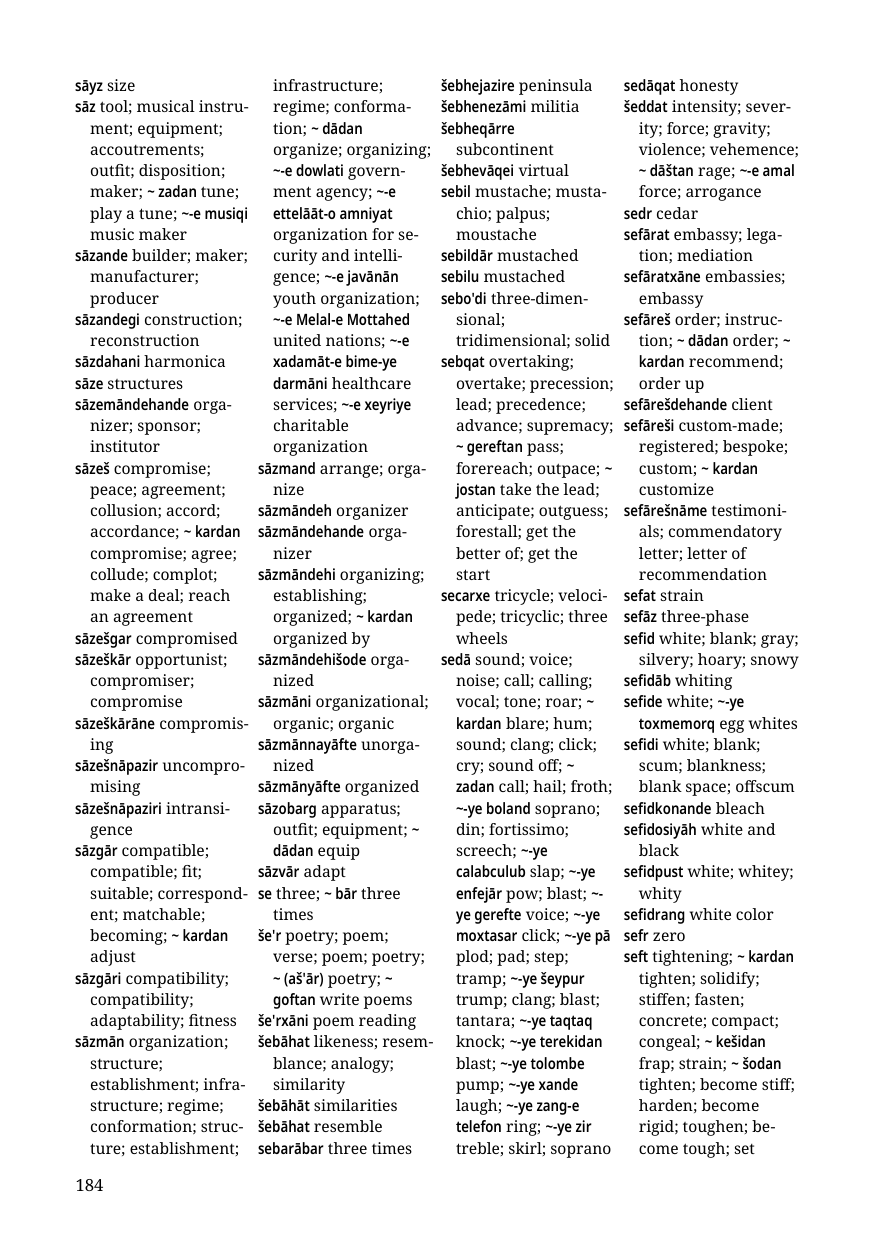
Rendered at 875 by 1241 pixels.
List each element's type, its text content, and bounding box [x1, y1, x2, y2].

text šebhenezāmi militia [441, 96, 616, 117]
text sefide white; ~-ye toxmemorq egg whites [624, 691, 799, 734]
text šebhejazire peninsula [441, 75, 616, 96]
text sāzmāndehande orga­nizer [258, 521, 433, 564]
text sāzgāri compatibility; com­patibility; adaptabil­ity; fit­ness [75, 967, 250, 1031]
text sāzešnāpazir uncompro­mising [75, 755, 250, 797]
text še'r poetry; poem; verse; poem; poetry; ~ (aš'ār) po­etry; ~ goftan write po­ems [258, 925, 433, 1010]
text sefidkonande bleach [624, 797, 799, 819]
text sefāz three-phase [624, 606, 799, 627]
text sebo'di three-dimen­sional; tridimensional; solid [441, 287, 616, 351]
text sāzeškār opportunist; com­promiser; compro­mise [75, 649, 250, 712]
text sefidrang white color [624, 904, 799, 925]
text sebilu mustached [441, 266, 616, 287]
text sedr cedar [624, 202, 799, 224]
text sefidosiyāh white and black [624, 819, 799, 861]
text sebildār mustached [441, 245, 616, 266]
text sāzemāndehande orga­nizer; sponsor; institutor [75, 394, 250, 457]
text sefidāb whiting [624, 670, 799, 691]
text sāzeš compromise; peace; agreement; collu­sion; ac­cord; accordance; ~ kardan com­promise; agree; collude; complot; make a deal; reach an agreement [75, 457, 250, 627]
text sāzmānnayāfte unorga­nized [258, 734, 433, 776]
text sedā sound; voice; noise; call; calling; vocal; tone; roar; ~ kardan blare; hum; sound; clang; click; cry; sound off; ~ zadan call; hail; froth; ~-ye boland soprano; din; for­tissimo; screech; ~-ye calabculub slap; ~-ye enfejār pow; blast; ~-ye gerefte voice; ~-ye moxtasar click; ~-ye pā plod; pad; step; tramp; ~-ye šeypur trump; clang; blast; tantara; ~-ye taqtaq knock; ~-ye terekidan blast; ~-ye tolombe pump; ~-ye xande laugh; ~-ye zang-e telefon ring; ~-ye zir treble; skirl; so­prano [441, 649, 616, 1159]
text sāzmānyāfte organized [258, 776, 433, 797]
text sefārešdehande client [624, 394, 799, 415]
text sefid white; blank; gray; sil­very; hoary; snowy [624, 627, 799, 670]
text sefat strain [624, 585, 799, 606]
text se three; ~ bār three times [258, 882, 433, 925]
text sefidpust white; whitey; whity [624, 861, 799, 904]
text sāzande builder; maker; manu­facturer; producer [75, 245, 250, 309]
text šebāhat likeness; resem­blance; analogy; similar­ity [258, 1031, 433, 1095]
text šebheqārre subcontinent [441, 117, 616, 160]
text še'rxāni poem reading [258, 1010, 433, 1031]
text sāzmāndehi organizing; es­tablishing; organized; ~ kardan organized by [258, 564, 433, 649]
text sāzandegi construction; re­construction [75, 309, 250, 351]
text sāze structures [75, 372, 250, 394]
text sefr zero [624, 925, 799, 946]
text sebarābar three times [258, 1137, 433, 1159]
text sāzobarg apparatus; out­fit; equipment; ~ dādan equip [258, 797, 433, 861]
text sāzeškārāne compromis­ing [75, 712, 250, 755]
text sāzmand arrange; orga­nize [258, 457, 433, 500]
text sefārešnāme testimoni­als; commendatory letter; let­ter of recommendation [624, 500, 799, 585]
text sāzdahani harmonica [75, 351, 250, 372]
text sefārat embassy; lega­tion; me­diation [624, 224, 799, 266]
text sāzešgar compromised [75, 627, 250, 649]
text sāzgār compatible; compati­ble; fit; suitable; correspond­ent; match­able; becoming; ~ kardan ad­just [75, 840, 250, 967]
text sāz tool; musical instru­ment; equipment; accou­trements; outfit; disposi­tion; maker; ~ zadan tune; play a tune; ~-e musiqi music maker [75, 96, 250, 245]
text sāzmāni organizational; or­ganic; organic [258, 691, 433, 734]
text sedāqat honesty [624, 75, 799, 96]
text sefāreš order; instruc­tion; ~ dādan order; ~ kardan rec­ommend; or­der up [624, 309, 799, 394]
text infra­structure; regime; conforma­tion; ~ dādan organize; organizi­ng; ~-e dowlati govern­ment agency; ~-e ettelāāt-o amniyat orga­nization for se­curity and intelli­gence; ~-e javānān youth organization; ~-e Melal-e Mottahed united nations; ~-e xadamāt-e bime-ye darmāni healthcare ser­vices; ~-e xeyriye charita­ble organization [258, 75, 433, 457]
text seft tightening; ~ kardan tighten; solidify; stiffen; fas­ten; concrete; com­pact; con­geal; ~ kešidan frap; strain; ~ šodan tighten; become stiff; harden; be­come rigid; toughen; be­come tough; set [624, 946, 799, 1159]
text sebqat overtaking; over­take; precession; lead; precedence; advance; supremacy; ~ gereftan pass; forereach; outpace; ~ jostan take the lead; an­ticipate; outguess; fore­stall; get the better of; get the start [441, 351, 616, 585]
text sāzmāndehišode orga­nized [258, 649, 433, 691]
text sāyz size [75, 75, 250, 96]
text šebāhāt similarities [258, 1095, 433, 1116]
text sāzvār adapt [258, 861, 433, 882]
text šebhevāqei virtual [441, 160, 616, 181]
text sāzmāndeh organizer [258, 500, 433, 521]
text šeddat intensity; sever­ity; force; gravity; vio­lence; ve­hemence; ~ dāštan rage; ~-e amal force; arro­gance [624, 96, 799, 202]
text sāzešnāpaziri intransi­gence [75, 797, 250, 840]
text sebil mustache; musta­chio; palpus; moustache [441, 181, 616, 245]
text sefāratxāne embassies; em­bassy [624, 266, 799, 309]
text sāzmān organization; struc­ture; establishment; infra­structure; regime; confor­mation; struc­ture; estab­lishment; [75, 1031, 250, 1159]
text sefāreši custom-made; reg­istered; bespoke; cus­tom; ~ kardan customize [624, 415, 799, 500]
text sefidi white; blank; scum; blankness; blank space; offs­cum [624, 734, 799, 797]
text secarxe tricycle; veloci­pede; tricyclic; three wheels [441, 585, 616, 649]
text šebāhat resemble [258, 1116, 433, 1137]
